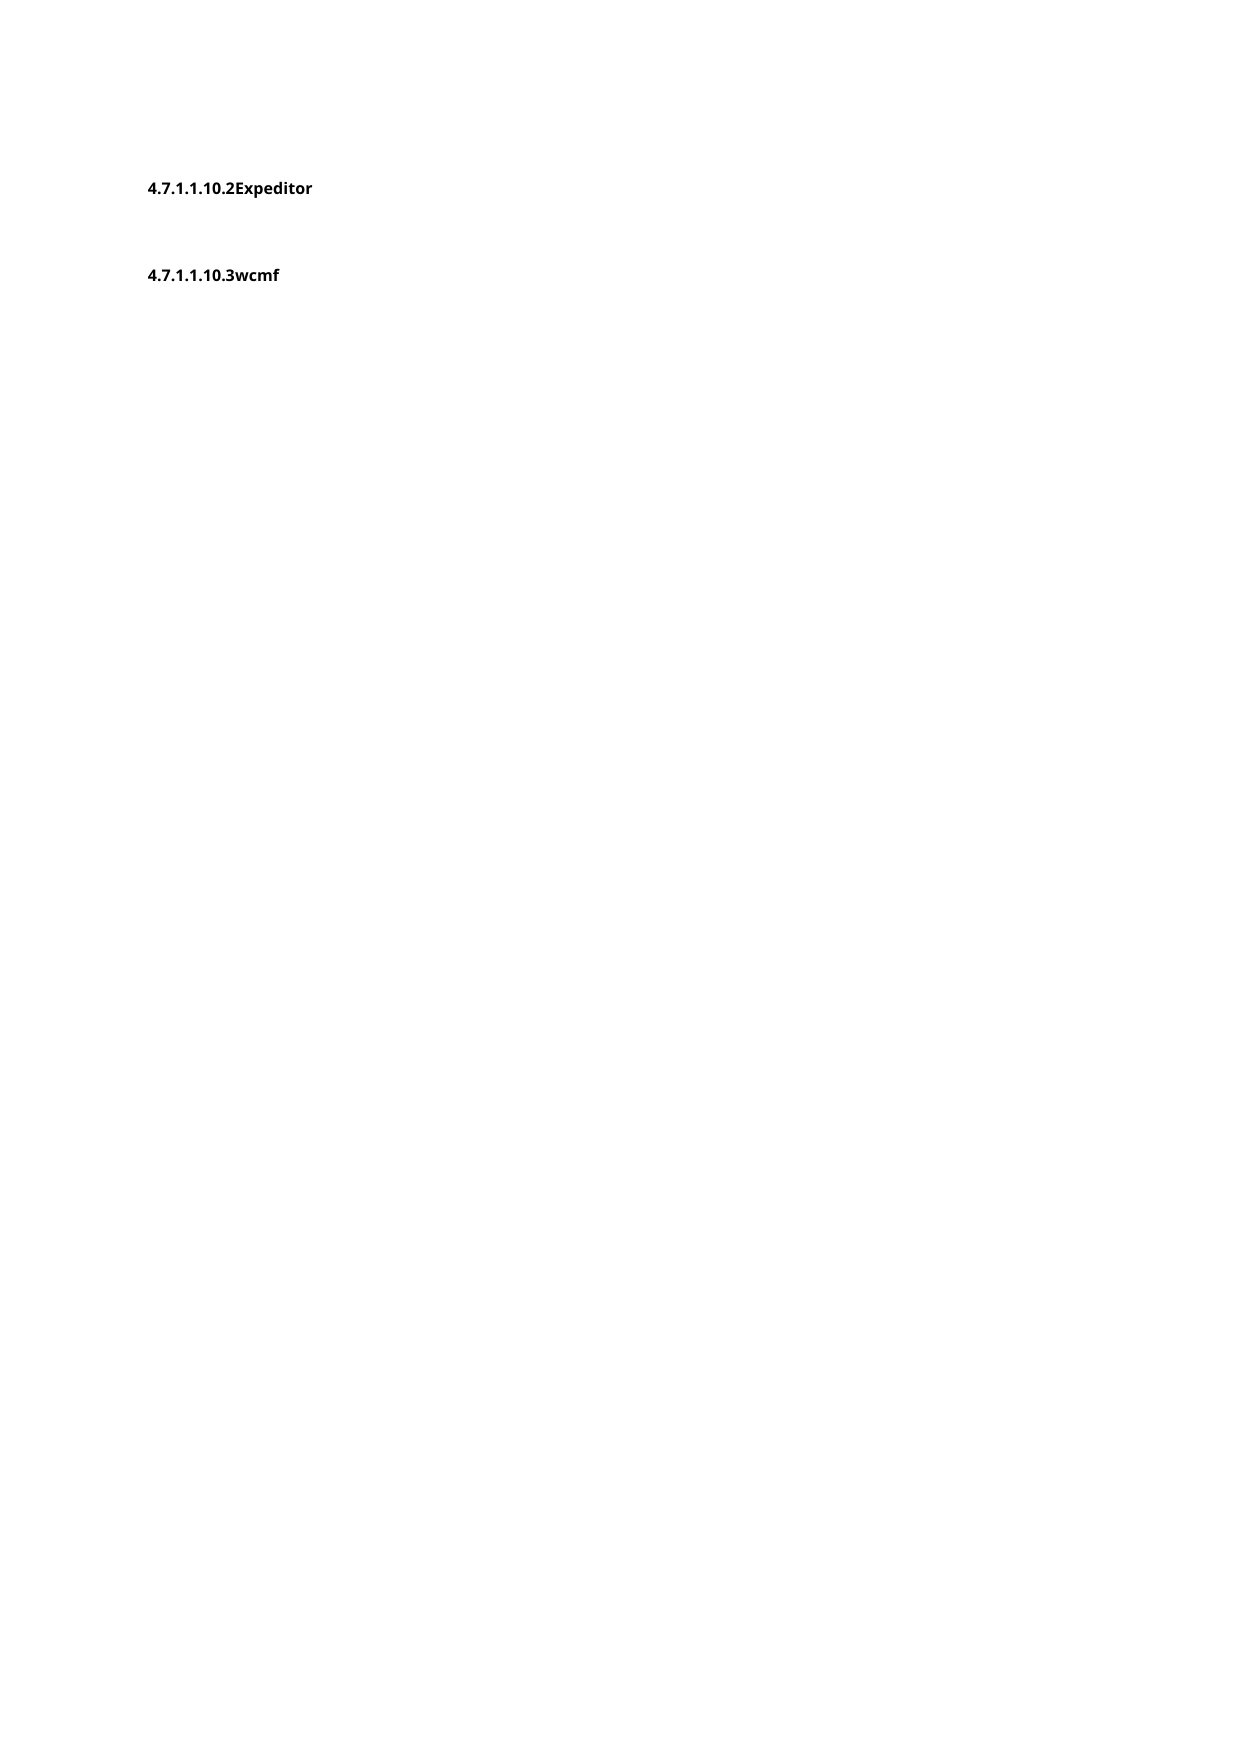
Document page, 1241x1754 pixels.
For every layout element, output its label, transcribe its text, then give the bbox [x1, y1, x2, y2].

subtitle Expeditor [148, 177, 1122, 199]
subtitle wcmf [148, 265, 1122, 286]
